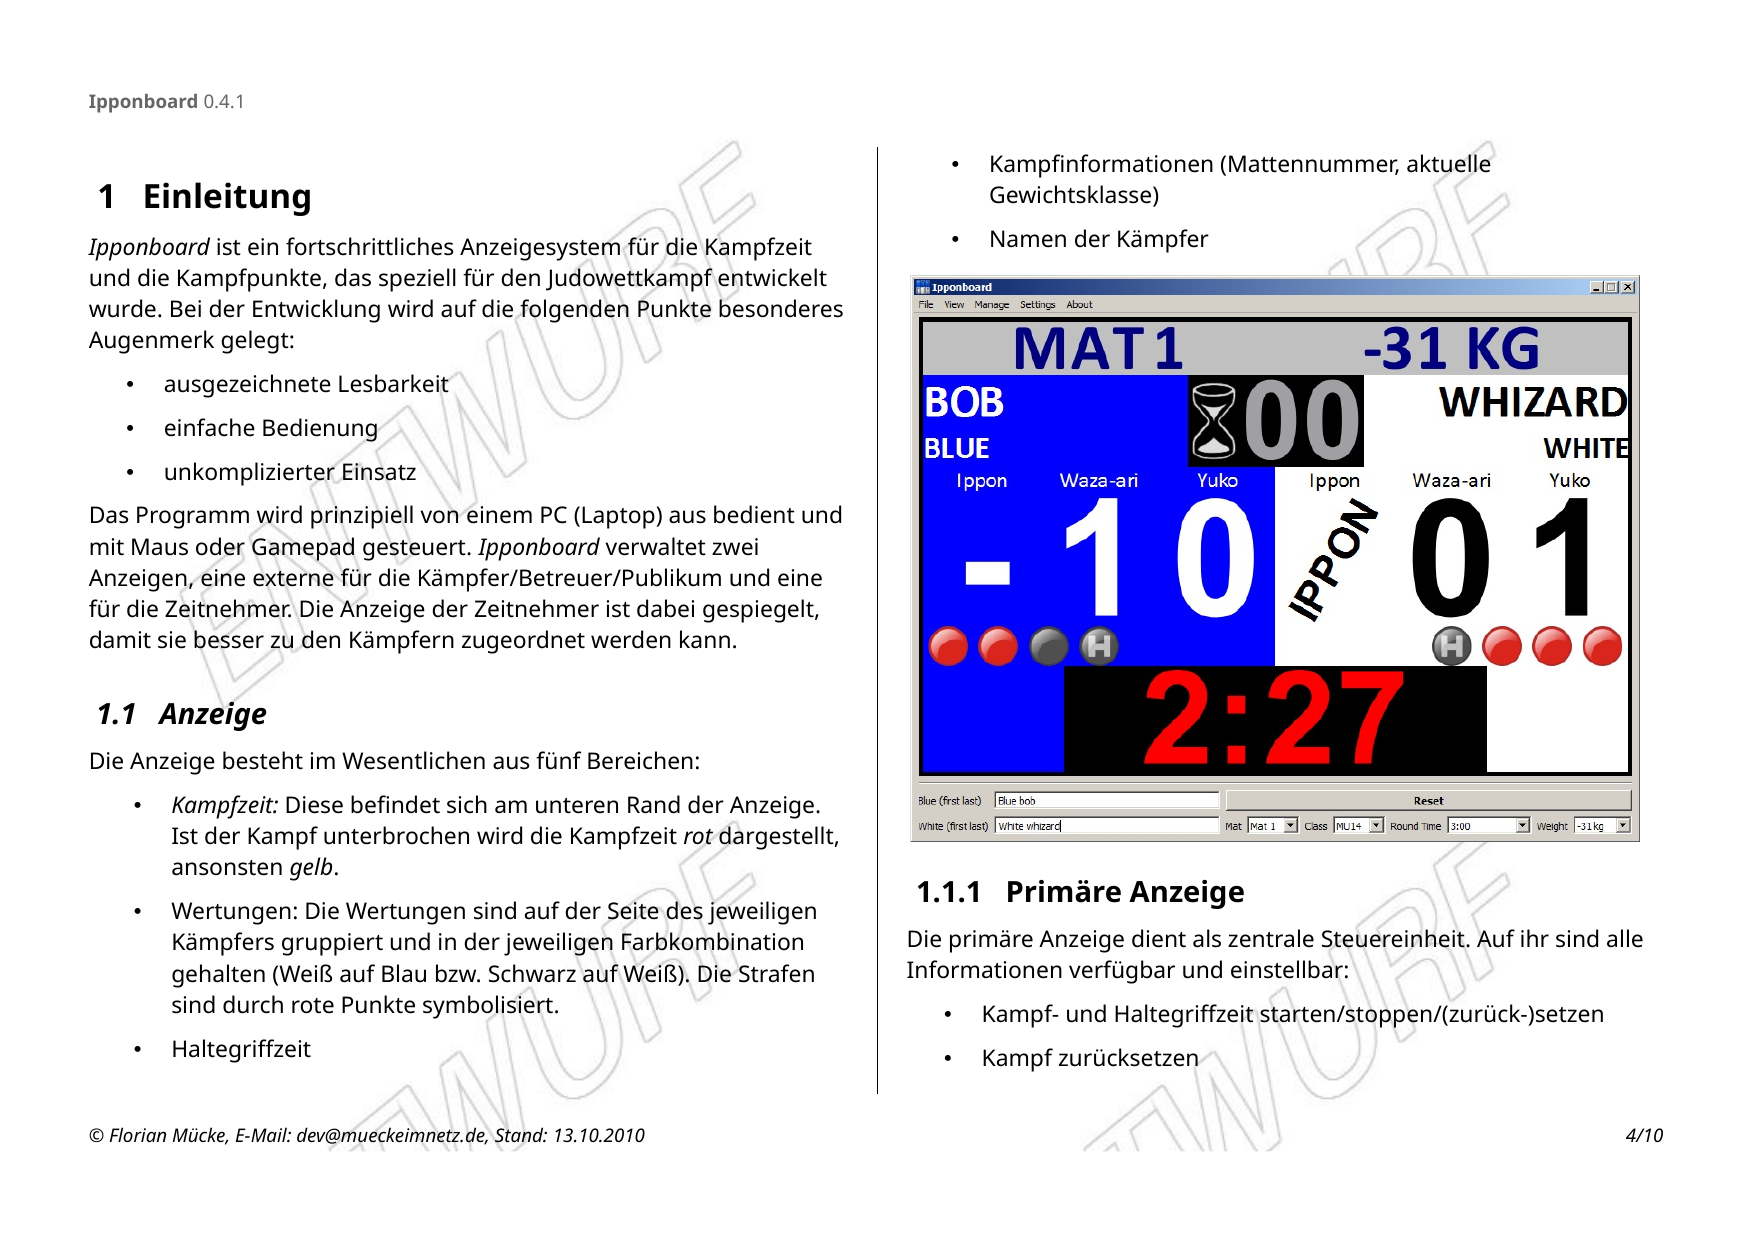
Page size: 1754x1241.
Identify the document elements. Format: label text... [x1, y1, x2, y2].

list Kampfzeit: Diese befindet sich am unteren Rand der Anzeige. Ist der Kampf unterbrochen wird die Kampfzeit rot dargestellt, ansonsten gelb. [133, 789, 847, 883]
list Haltegriffzeit [133, 1033, 847, 1064]
list ausgezeichnete Lesbarkeit [126, 368, 847, 399]
subtitle Anzeige [88, 693, 847, 733]
list Kampfinformationen (Mattennummer, aktuelle Gewichtsklasse) [951, 147, 1665, 210]
list Wertungen: Die Wertungen sind auf der Seite des jeweiligen Kämpfers gruppiert und in der jeweiligen Farbkombination gehalten (Weiß auf Blau bzw. Schwarz auf Weiß). Die Strafen sind durch rote Punkte symbolisiert. [133, 895, 847, 1020]
text Die primäre Anzeige dient als zentrale Steuereinheit. Auf ihr sind alle Informationen verfügbar und einstellbar: [906, 923, 1665, 986]
list Kampf zurücksetzen [944, 1042, 1665, 1073]
subtitle Primäre Anzeige [908, 291, 1665, 911]
list einfache Bedienung [126, 412, 847, 443]
subtitle Einleitung [88, 172, 847, 218]
text Das Programm wird prinzipiell von einem PC (Laptop) aus bedient und mit Maus oder Gamepad gesteuert. Ipponboard verwaltet zwei Anzeigen, eine externe für die Kämpfer/Betreuer/Publikum und eine für die Zeitnehmer. Die Anzeige der Zeitnehmer ist dabei gespiegelt, damit sie besser zu den Kämpfern zugeordnet werden kann. [88, 499, 847, 655]
list Kampf- und Haltegriffzeit starten/stoppen/(zurück-)setzen [944, 998, 1665, 1029]
list unkomplizierter Einsatz [126, 455, 847, 487]
list Namen der Kämpfer [951, 222, 1665, 254]
text Die Anzeige besteht im Wesentlichen aus fünf Bereichen: [88, 745, 847, 776]
picture [88, 88, 1666, 1152]
text Ipponboard ist ein fortschrittliches Anzeigesystem für die Kampfzeit und die Kampfpunkte, das speziell für den Judowettkampf entwickelt wurde. Bei der Entwicklung wird auf die folgenden Punkte besonderes Augenmerk gelegt: [88, 230, 847, 355]
